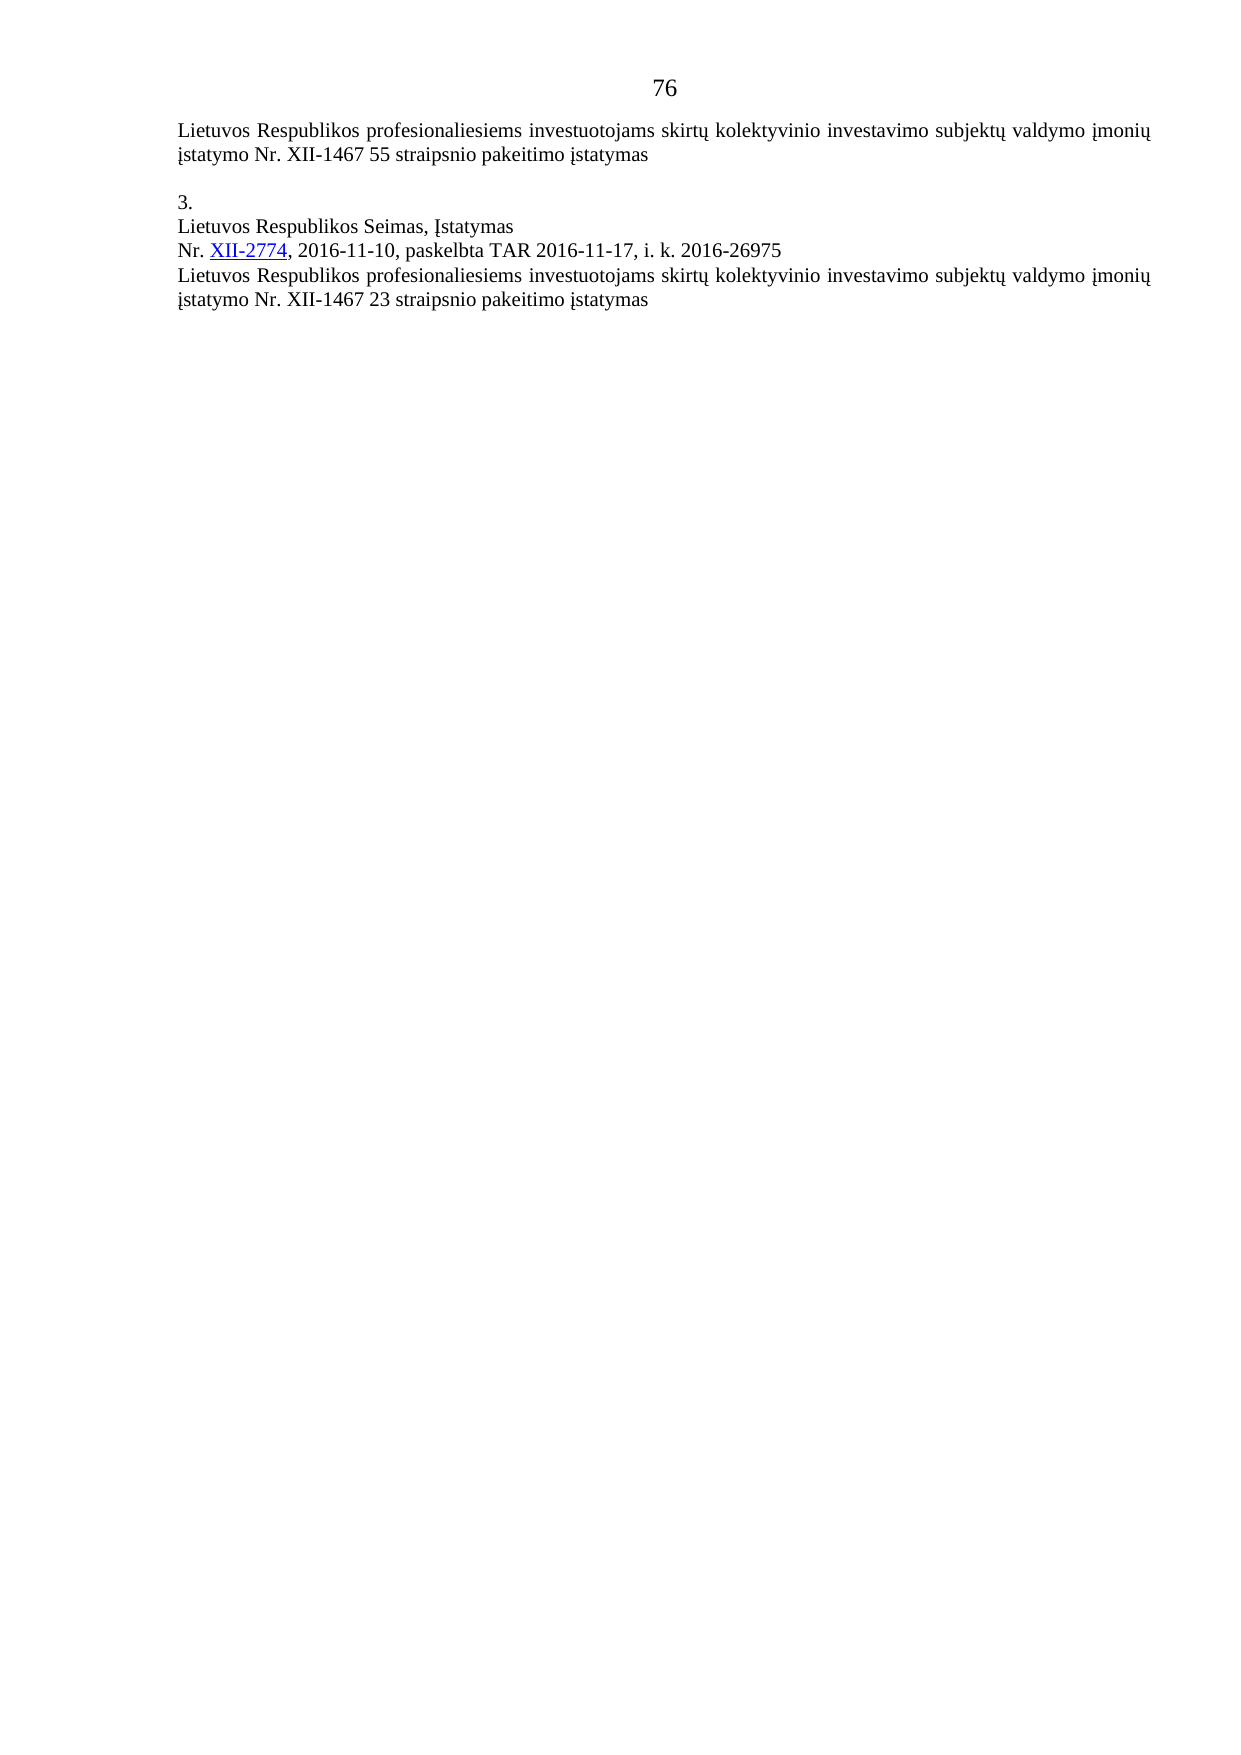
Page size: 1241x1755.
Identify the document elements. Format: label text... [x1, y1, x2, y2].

text Lietuvos Respublikos profesionaliesiems investuotojams skirtų kolektyvinio investavimo subjektų valdymo įmonių įstatymo Nr. XII-1467 55 straipsnio pakeitimo įstatymas [177, 118, 1152, 166]
text 3. [177, 190, 1152, 214]
text Nr. XII-2774, 2016-11-10, paskelbta TAR 2016-11-17, i. k. 2016-26975 [177, 238, 1152, 262]
text Lietuvos Respublikos profesionaliesiems investuotojams skirtų kolektyvinio investavimo subjektų valdymo įmonių įstatymo Nr. XII-1467 23 straipsnio pakeitimo įstatymas [177, 262, 1152, 311]
text Lietuvos Respublikos Seimas, Įstatymas [177, 214, 1152, 238]
